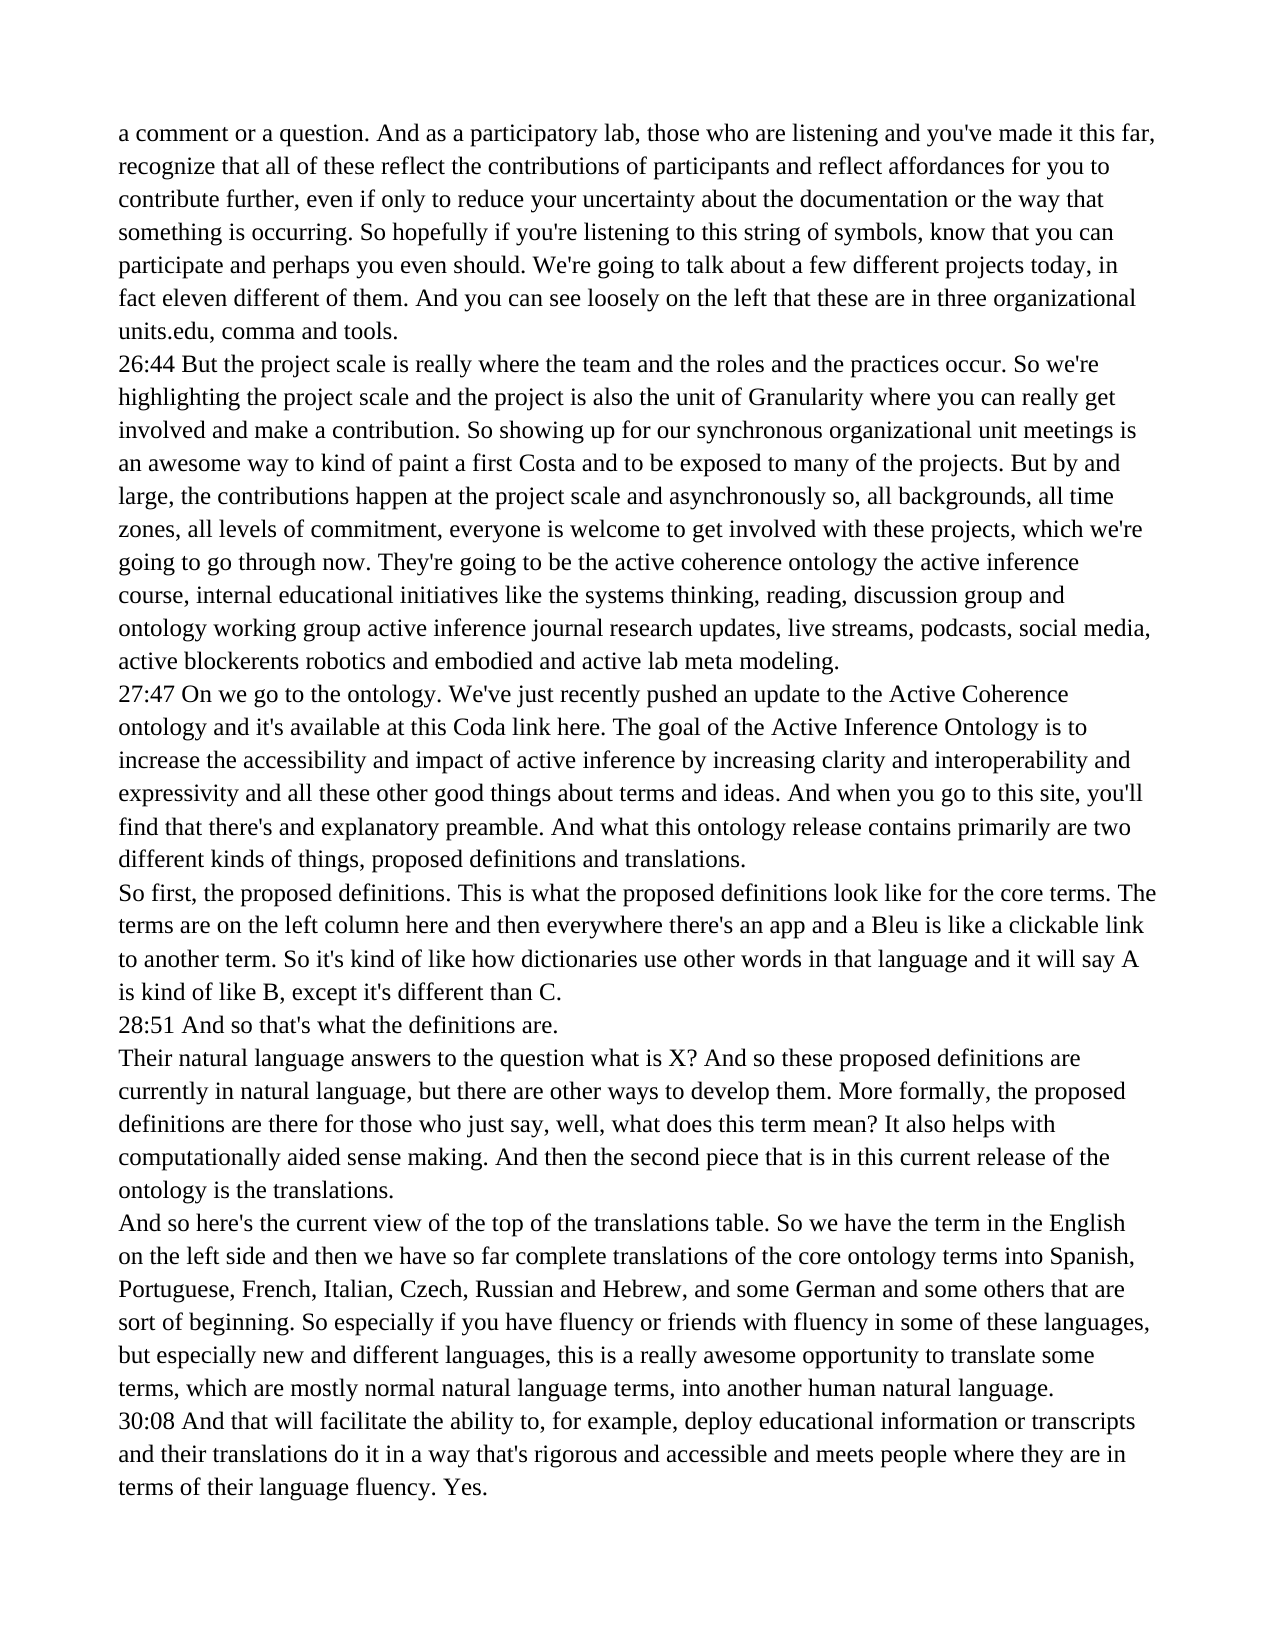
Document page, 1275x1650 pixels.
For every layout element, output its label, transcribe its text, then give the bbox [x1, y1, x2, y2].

text a comment or a question. And as a participatory lab, those who are listening and you've made it this far, recognize that all of these reflect the contributions of participants and reflect affordances for you to contribute further, even if only to reduce your uncertainty about the documentation or the way that something is occurring. So hopefully if you're listening to this string of symbols, know that you can participate and perhaps you even should. We're going to talk about a few different projects today, in fact eleven different of them. And you can see loosely on the left that these are in three organizational units.edu, comma and tools. [118, 118, 1157, 345]
text 27:47 On we go to the ontology. We've just recently pushed an update to the Active Coherence ontology and it's available at this Coda link here. The goal of the Active Inference Ontology is to increase the accessibility and impact of active inference by increasing clarity and interoperability and expressivity and all these other good things about terms and ideas. And when you go to this site, you'll find that there's and explanatory preamble. And what this ontology release contains primarily are two different kinds of things, proposed definitions and translations. [118, 679, 1157, 873]
text Their natural language answers to the question what is X? And so these proposed definitions are currently in natural language, but there are other ways to develop them. More formally, the proposed definitions are there for those who just say, well, what does this term mean? It also helps with computationally aided sense making. And then the second piece that is in this current release of the ontology is the translations. [118, 1043, 1157, 1203]
text And so here's the current view of the top of the translations table. So we have the term in the English on the left side and then we have so far complete translations of the core ontology terms into Spanish, Portuguese, French, Italian, Czech, Russian and Hebrew, and some German and some others that are sort of beginning. So especially if you have fluency or friends with fluency in some of these languages, but especially new and different languages, this is a really awesome opportunity to translate some terms, which are mostly normal natural language terms, into another human natural language. [118, 1208, 1157, 1402]
text 26:44 But the project scale is really where the team and the roles and the practices occur. So we're highlighting the project scale and the project is also the unit of Granularity where you can really get involved and make a contribution. So showing up for our synchronous organizational unit meetings is an awesome way to kind of paint a first Costa and to be exposed to many of the projects. But by and large, the contributions happen at the project scale and asynchronously so, all backgrounds, all time zones, all levels of commitment, everyone is welcome to get involved with these projects, which we're going to go through now. They're going to be the active coherence ontology the active inference course, internal educational initiatives like the systems thinking, reading, discussion group and ontology working group active inference journal research updates, live streams, podcasts, social media, active blockerents robotics and embodied and active lab meta modeling. [118, 349, 1157, 675]
text 28:51 And so that's what the definitions are. [118, 1010, 1157, 1038]
text So first, the proposed definitions. This is what the proposed definitions look like for the core terms. The terms are on the left column here and then everywhere there's an app and a Bleu is like a clickable link to another term. So it's kind of like how dictionaries use other words in that language and it will say A is kind of like B, except it's different than C. [118, 878, 1157, 1005]
text 30:08 And that will facilitate the ability to, for example, deploy educational information or transcripts and their translations do it in a way that's rigorous and accessible and meets people where they are in terms of their language fluency. Yes. [118, 1406, 1157, 1501]
